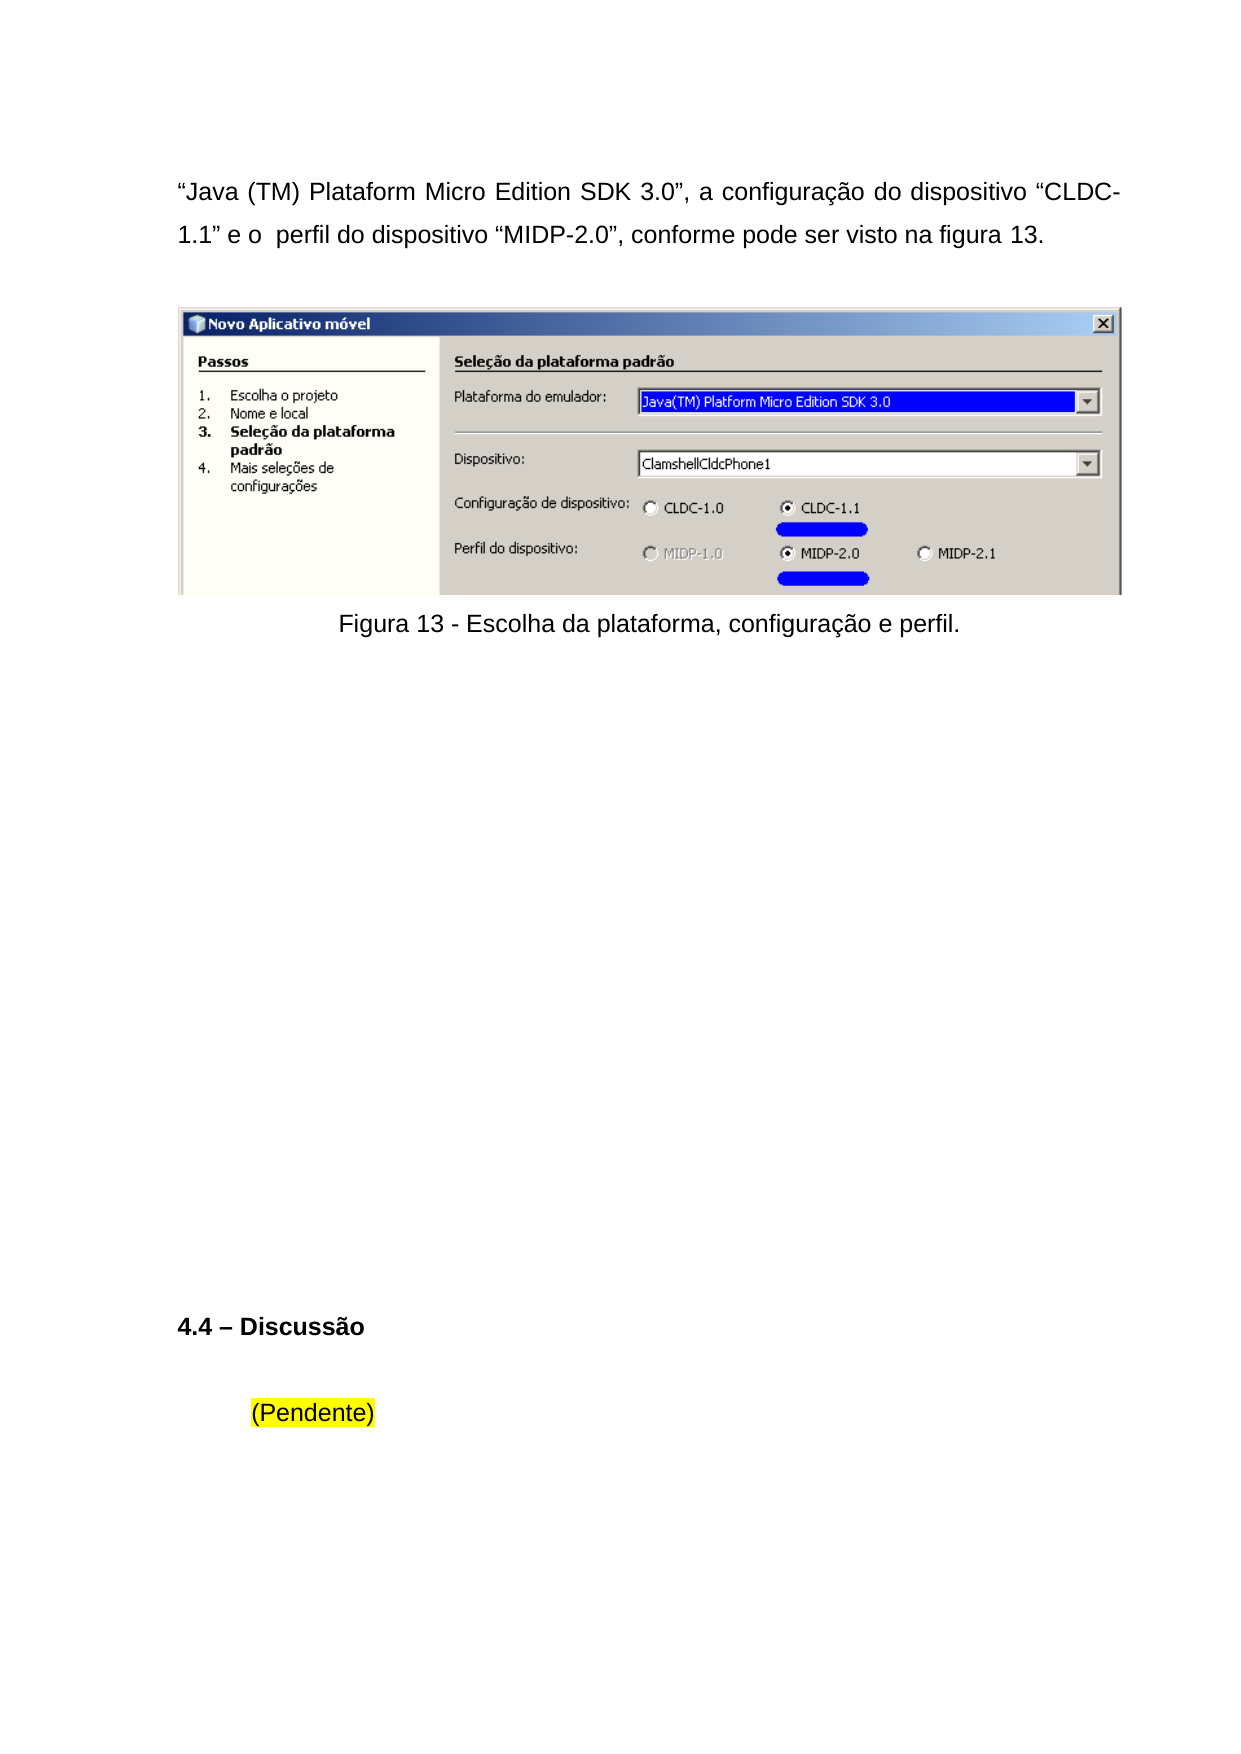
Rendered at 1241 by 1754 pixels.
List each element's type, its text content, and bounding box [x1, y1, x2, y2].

subtitle 4.4 – Discussão [177, 1312, 1122, 1340]
picture [177, 306, 1123, 595]
text (Pendente) [177, 1398, 1122, 1427]
text Figura 13 - Escolha da plataforma, configuração e perfil. [177, 595, 1122, 638]
text “Java (TM) Plataform Micro Edition SDK 3.0”, a configuração do dispositivo “CLDC-1.1” e o perfil do dispositivo “MIDP-2.0”, conforme pode ser visto na figura 13. [177, 177, 1122, 249]
